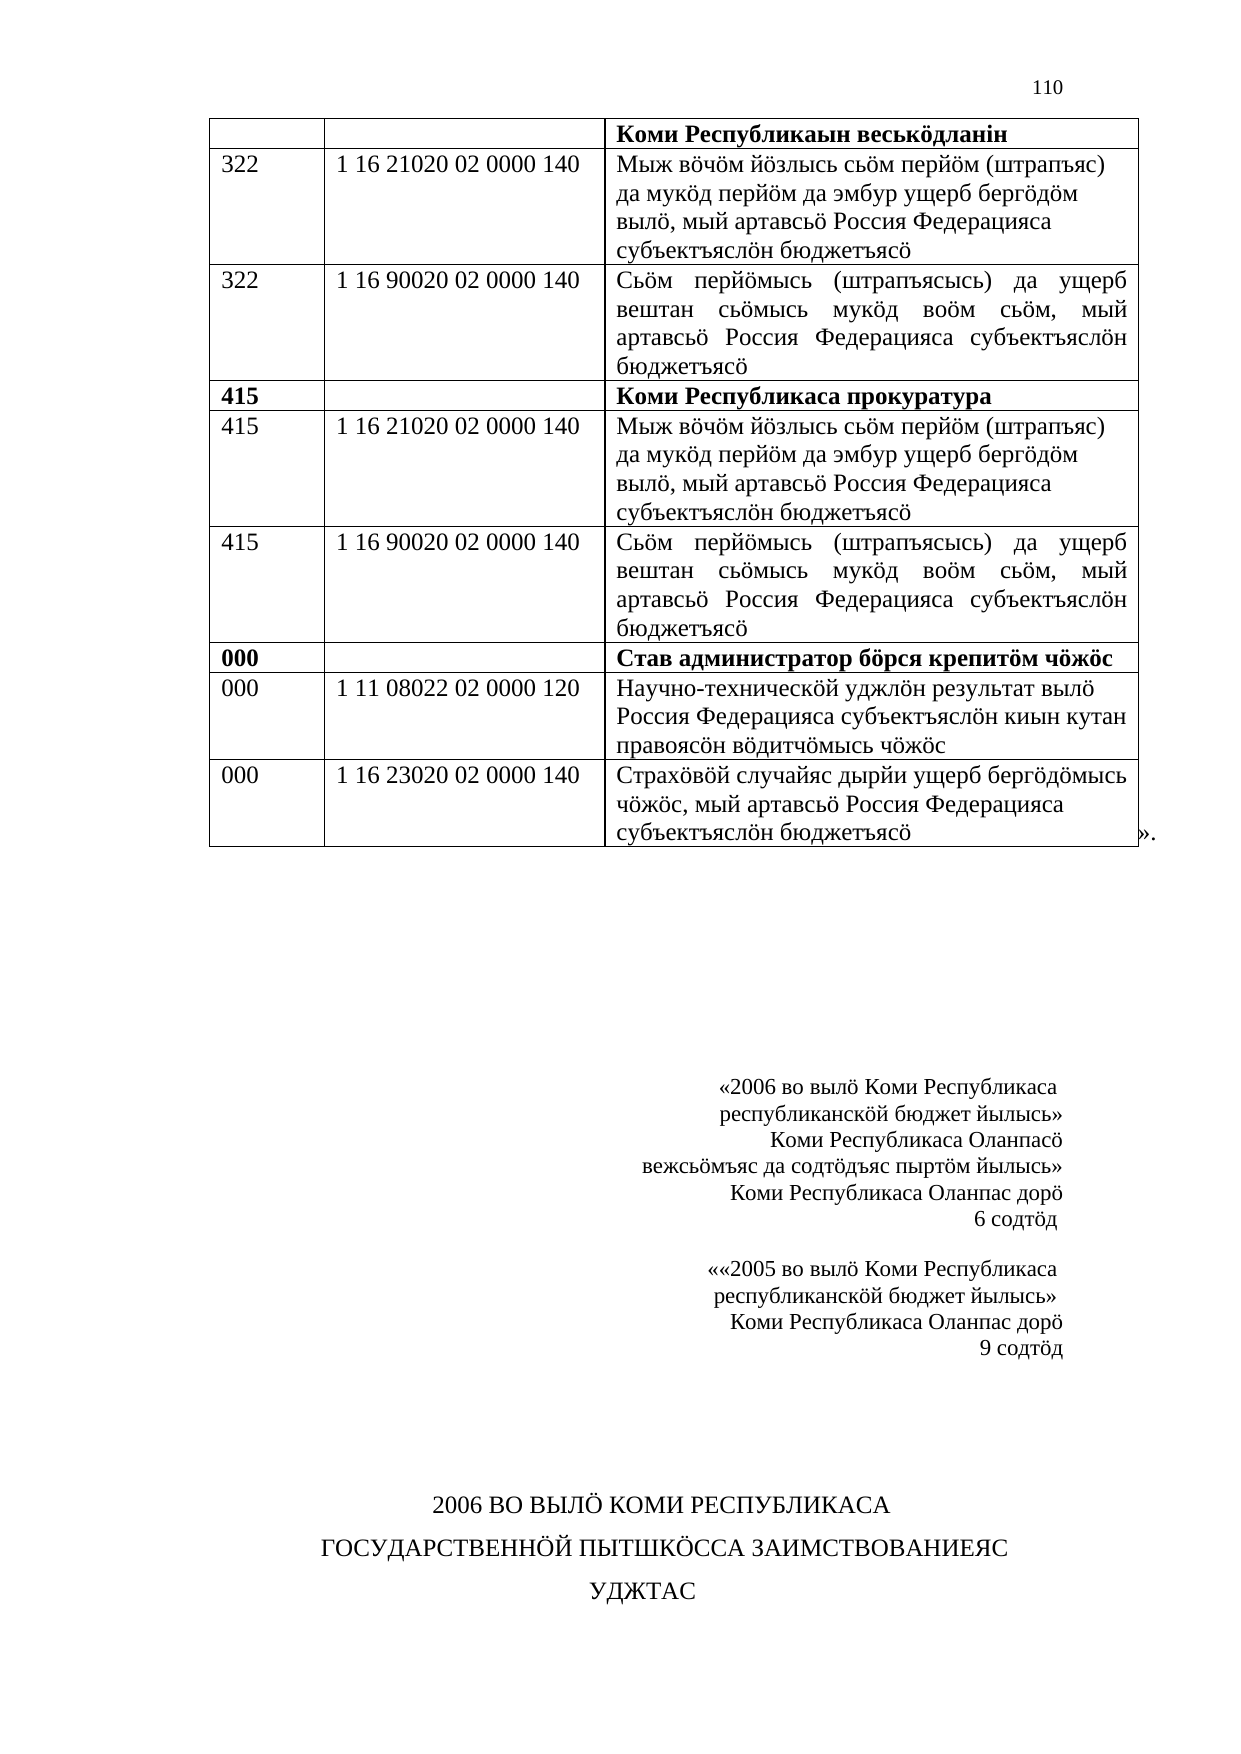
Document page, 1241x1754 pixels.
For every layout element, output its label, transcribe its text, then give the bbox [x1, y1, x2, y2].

table_cell [325, 381, 604, 410]
table_cell 1 16 21020 02 0000 140 [325, 149, 604, 264]
table_cell [1139, 264, 1197, 380]
table_cell [1139, 410, 1197, 526]
table_cell Мыж вöчöм йöзлысь сьöм перйöм (штрапъяс) да мукöд перйöм да эмбур ущерб бергöдöм вылö, мый артавсьö Россия Федерацияса субъектъяслöн бюджетъясö [606, 411, 1138, 526]
text республиканскöй бюджет йылысь» [222, 1099, 1063, 1126]
table_cell Мыж вöчöм йöзлысь сьöм перйöм (штрапъяс) да мукöд перйöм да эмбур ущерб бергöдöм вылö, мый артавсьö Россия Федерацияса субъектъяслöн бюджетъясö [606, 149, 1138, 264]
table_cell 1 16 90020 02 0000 140 [325, 265, 604, 380]
table_cell [1139, 672, 1197, 759]
table_cell 415 [210, 411, 324, 526]
table_cell Сьöм перйöмысь (штрапъясысь) да ущерб вештан сьöмысь мукöд воöм сьöм, мый артавсьö Россия Федерацияса субъектъяслöн бюджетъясö [606, 265, 1138, 380]
table_cell Коми Республикаын веськöдланiн [606, 119, 1138, 148]
text республиканскöй бюджет йылысь» [222, 1282, 1063, 1308]
table_cell ». [1139, 759, 1197, 846]
text ««2005 во вылö Коми Республикаса [222, 1255, 1063, 1282]
table_cell [1139, 526, 1197, 642]
table_cell Сьöм перйöмысь (штрапъясысь) да ущерб вештан сьöмысь мукöд воöм сьöм, мый артавсьö Россия Федерацияса субъектъяслöн бюджетъясö [606, 527, 1138, 642]
table_cell 1 11 08022 02 0000 120 [325, 673, 604, 759]
text 2006 ВО ВЫЛÖ КОМИ РЕСПУБЛИКАСА [222, 1490, 1063, 1519]
table_cell 322 [210, 265, 324, 380]
text Коми Республикаса Оланпас дорö [222, 1179, 1063, 1205]
table_cell 1 16 21020 02 0000 140 [325, 411, 604, 526]
table_cell 415 [210, 527, 324, 642]
table_cell 415 [210, 381, 324, 410]
text Коми Республикаса Оланпасö [222, 1126, 1063, 1152]
text ГОСУДАРСТВЕННÖЙ ПЫТШКÖССА ЗАИМСТВОВАНИЕЯС УДЖТАС [222, 1533, 1063, 1605]
text «2006 во вылö Коми Республикаса [222, 1073, 1063, 1099]
table_cell 000 [210, 760, 324, 846]
table_cell Научно-техническöй уджлöн результат вылö Россия Федерацияса субъектъяслöн киын кутан правоясöн вöдитчöмысь чöжöс [606, 673, 1138, 759]
table_cell 1 16 90020 02 0000 140 [325, 527, 604, 642]
table_cell Став администратор бöрся крепитöм чöжöс [606, 643, 1138, 672]
text Коми Республикаса Оланпас дорö [222, 1308, 1063, 1334]
table_cell [1139, 118, 1197, 148]
table_cell 322 [210, 149, 324, 264]
text 9 содтöд [222, 1334, 1063, 1361]
text вежсьöмъяс да содтöдъяс пыртöм йылысь» [222, 1152, 1063, 1179]
table_cell 000 [210, 643, 324, 672]
table_cell [1139, 642, 1197, 672]
text 6 содтöд [222, 1205, 1063, 1231]
table_cell Коми Республикаса прокуратура [606, 381, 1138, 410]
table_cell [210, 119, 324, 148]
table_cell Страхöвöй случайяс дырйи ущерб бергöдöмысь чöжöс, мый артавсьö Россия Федерацияса субъектъяслöн бюджетъясö [606, 760, 1138, 846]
table_cell [1139, 148, 1197, 264]
table_cell 1 16 23020 02 0000 140 [325, 760, 604, 846]
table_cell [325, 119, 604, 148]
table_cell [1139, 380, 1197, 410]
table_cell [325, 643, 604, 672]
table_cell 000 [210, 673, 324, 759]
